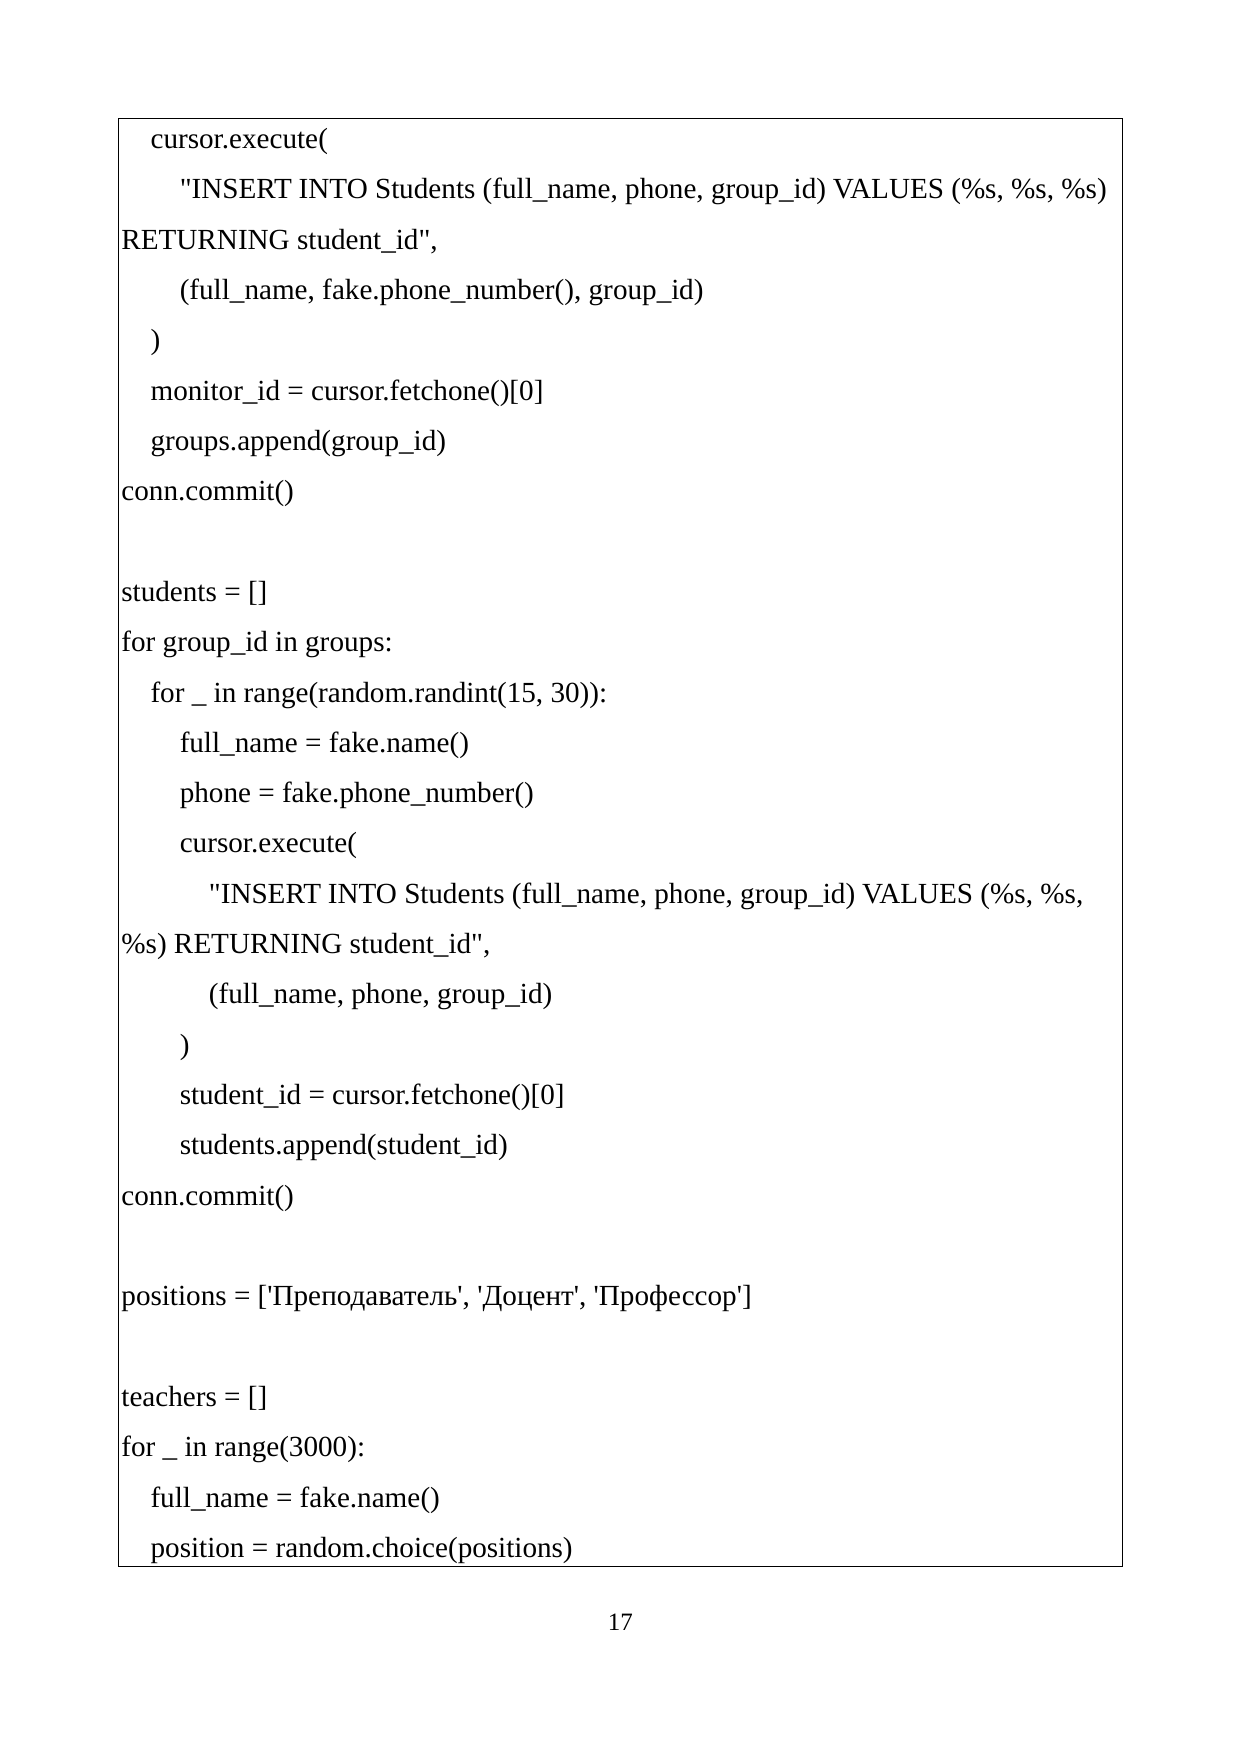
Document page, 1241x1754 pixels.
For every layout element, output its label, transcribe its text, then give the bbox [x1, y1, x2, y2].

text cursor.execute( "INSERT INTO Students (full_name, phone, group_id) VALUES (%s, %s, %s) RETURNING student_id", (full_name, fake.phone_number(), group_id) ) monitor_id = cursor.fetchone()[0] groups.append(group_id) conn.commit() students = [] for group_id in groups: for _ in range(random.randint(15, 30)): full_name = fake.name() phone = fake.phone_number() cursor.execute( "INSERT INTO Students (full_name, phone, group_id) VALUES (%s, %s, %s) RETURNING student_id", (full_name, phone, group_id) ) student_id = cursor.fetchone()[0] students.append(student_id) conn.commit() positions = ['Преподаватель', 'Доцент', 'Профессор'] teachers = [] for _ in range(3000): full_name = fake.name() position = random.choice(positions) [119, 119, 1122, 1566]
